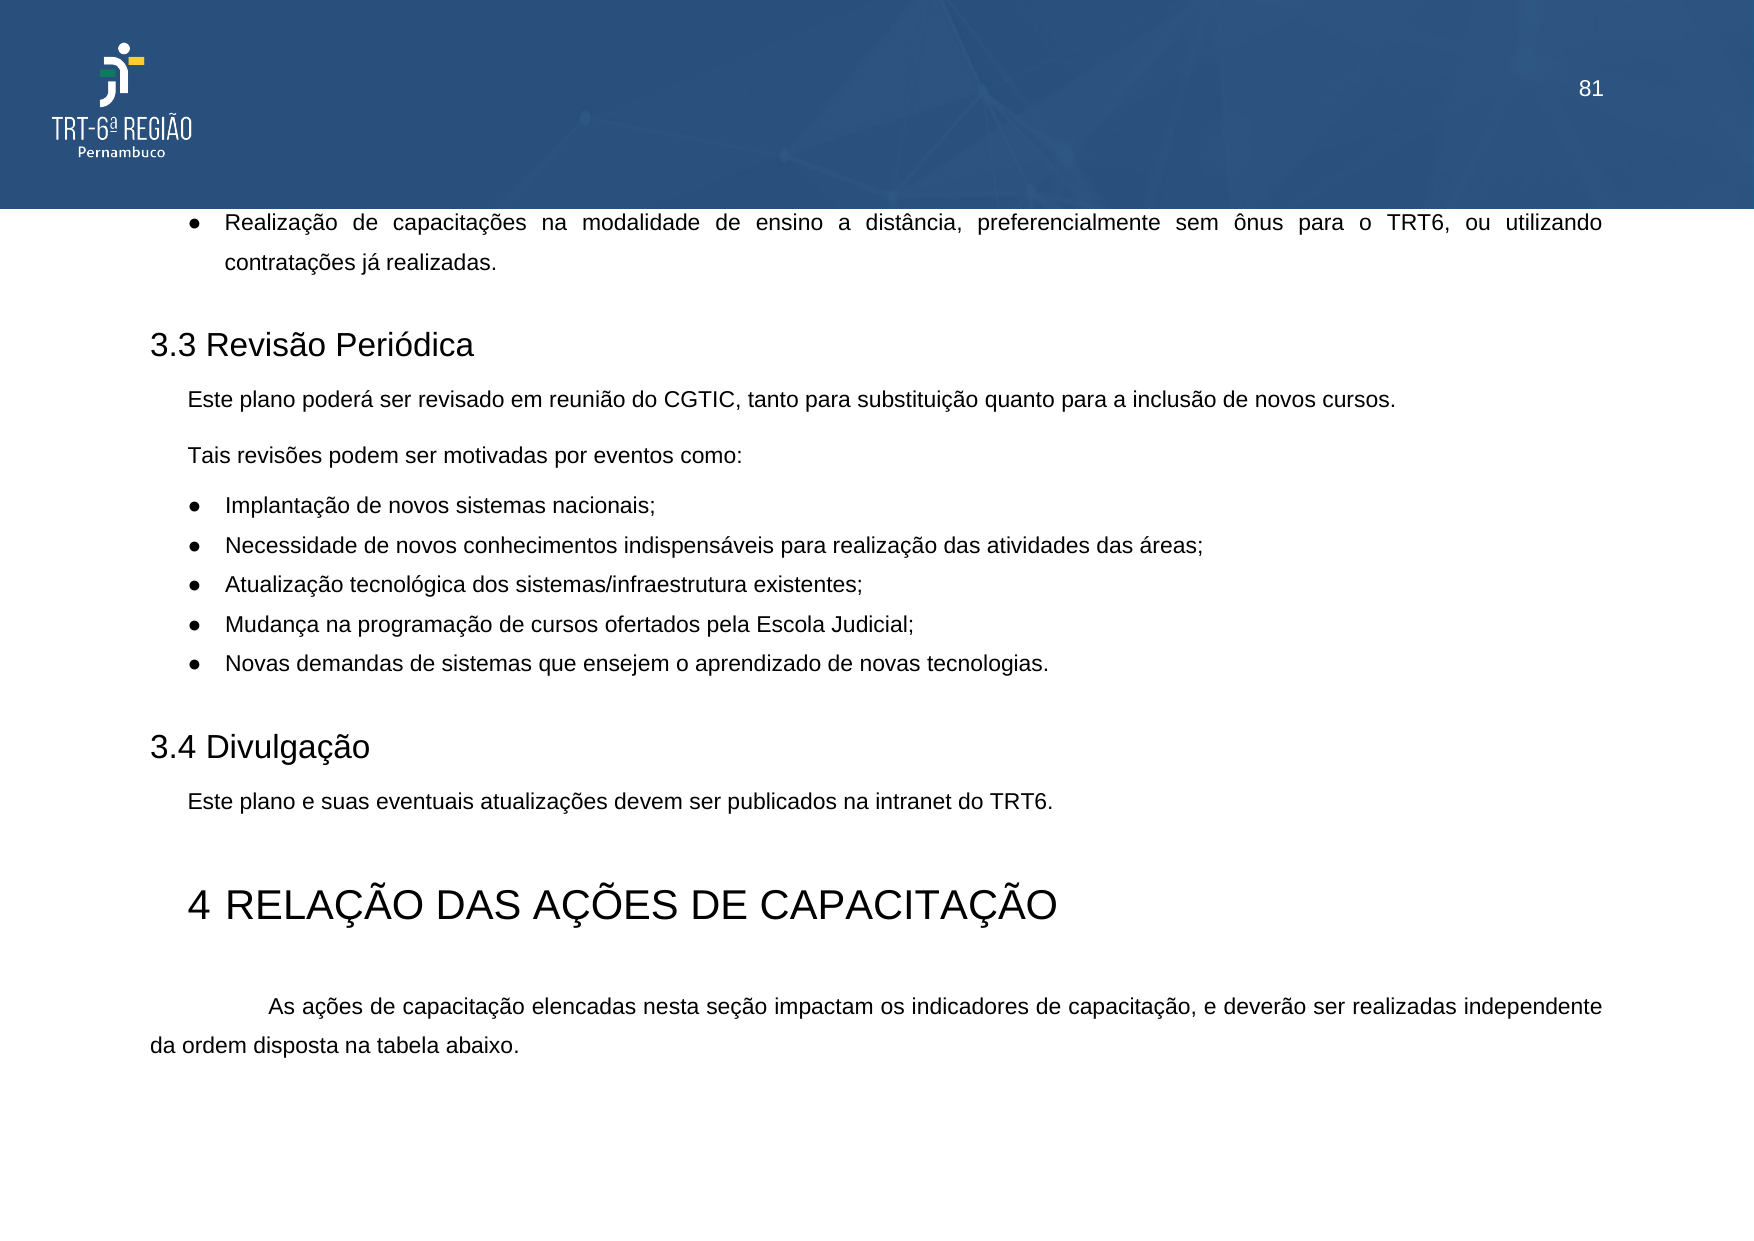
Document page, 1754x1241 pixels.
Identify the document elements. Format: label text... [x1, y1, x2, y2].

list Novas demandas de sistemas que ensejem o aprendizado de novas tecnologias. [187, 650, 1604, 677]
list Realização de capacitações na modalidade de ensino a distância, preferencialmente sem ônus para o TRT6, ou utilizando contratações já realizadas. [187, 209, 1604, 275]
subtitle 3.3 Revisão Periódica [150, 325, 1604, 364]
subtitle RELAÇÃO DAS AÇÕES DE CAPACITAÇÃO [187, 881, 1604, 928]
list Necessidade de novos conhecimentos indispensáveis para realização das atividades das áreas; [187, 532, 1604, 558]
text Este plano e suas eventuais atualizações devem ser publicados na intranet do TRT6. [150, 788, 1604, 814]
subtitle 3.4 Divulgação [150, 727, 1604, 766]
text Este plano poderá ser revisado em reunião do CGTIC, tanto para substituição quanto para a inclusão de novos cursos. [150, 386, 1604, 413]
list Atualização tecnológica dos sistemas/infraestrutura existentes; [187, 571, 1604, 598]
list Mudança na programação de cursos ofertados pela Escola Judicial; [187, 611, 1604, 637]
picture [0, 0, 1754, 209]
text As ações de capacitação elencadas nesta seção impactam os indicadores de capacitação, e deverão ser realizadas independente da ordem disposta na tabela abaixo. [150, 993, 1604, 1059]
text Tais revisões podem ser motivadas por eventos como: [150, 442, 1604, 469]
list Implantação de novos sistemas nacionais; [187, 492, 1604, 519]
